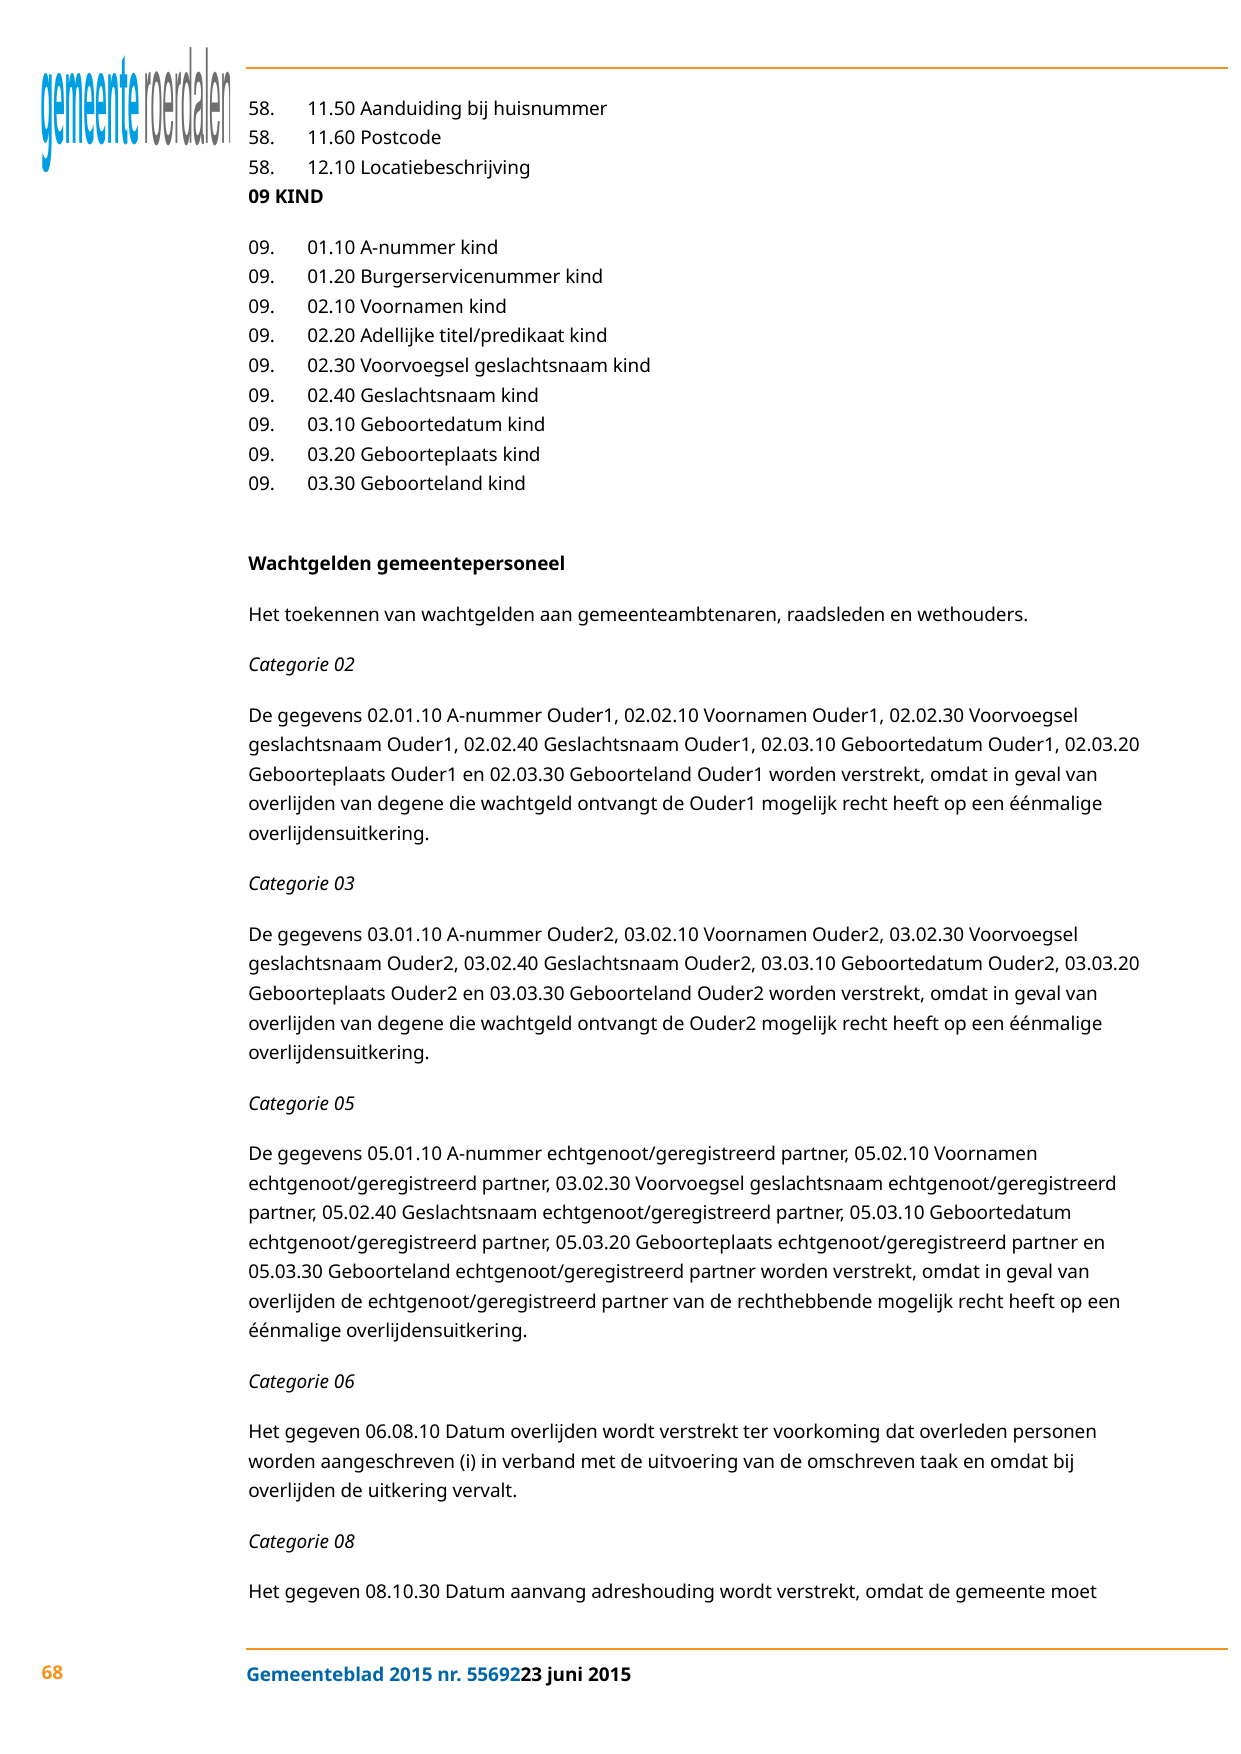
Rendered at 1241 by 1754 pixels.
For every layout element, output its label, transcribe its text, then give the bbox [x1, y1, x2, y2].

list 12.10 Locatiebeschrijving [248, 154, 1152, 180]
text Categorie 02 [248, 651, 1152, 677]
text Categorie 08 [248, 1528, 1152, 1554]
list 02.40 Geslachtsnaam kind [248, 382, 1152, 408]
list 03.20 Geboorteplaats kind [248, 441, 1152, 467]
text Wachtgelden gemeentepersoneel [248, 551, 1152, 576]
list 01.20 Burgerservicenummer kind [248, 263, 1152, 289]
list 11.50 Aanduiding bij huisnummer [248, 95, 1152, 121]
list 03.30 Geboorteland kind [248, 471, 1152, 496]
list 11.60 Postcode [248, 124, 1152, 150]
text Categorie 05 [248, 1090, 1152, 1116]
text Categorie 03 [248, 871, 1152, 896]
picture [41, 134, 48, 172]
list 02.30 Voorvoegsel geslachtsnaam kind [248, 352, 1152, 378]
text Het gegeven 08.10.30 Datum aanvang adreshouding wordt verstrekt, omdat de gemeente moet [248, 1578, 1152, 1604]
text De gegevens 02.01.10 A-nummer Ouder1, 02.02.10 Voornamen Ouder1, 02.02.30 Voorvoegsel geslachtsnaam Ouder1, 02.02.40 Geslachtsnaam Ouder1, 02.03.10 Geboortedatum Ouder1, 02.03.20 Geboorteplaats Ouder1 en 02.03.30 Geboorteland Ouder1 worden verstrekt, omdat in geval van overlijden van degene die wachtgeld ontvangt de Ouder1 mogelijk recht heeft op een éénmalige overlijdensuitkering. [248, 702, 1152, 846]
text Het gegeven 06.08.10 Datum overlijden wordt verstrekt ter voorkoming dat overleden personen worden aangeschreven (i) in verband met de uitvoering van de omschreven taak en omdat bij overlijden de uitkering vervalt. [248, 1418, 1152, 1503]
list 02.10 Voornamen kind [248, 293, 1152, 319]
text De gegevens 05.01.10 A-nummer echtgenoot/geregistreerd partner, 05.02.10 Voornamen echtgenoot/geregistreerd partner, 03.02.30 Voorvoegsel geslachtsnaam echtgenoot/geregistreerd partner, 05.02.40 Geslachtsnaam echtgenoot/geregistreerd partner, 05.03.10 Geboortedatum echtgenoot/geregistreerd partner, 05.03.20 Geboorteplaats echtgenoot/geregistreerd partner en 05.03.30 Geboorteland echtgenoot/geregistreerd partner worden verstrekt, omdat in geval van overlijden de echtgenoot/geregistreerd partner van de rechthebbende mogelijk recht heeft op een éénmalige overlijdensuitkering. [248, 1140, 1152, 1343]
text De gegevens 03.01.10 A-nummer Ouder2, 03.02.10 Voornamen Ouder2, 03.02.30 Voorvoegsel geslachtsnaam Ouder2, 03.02.40 Geslachtsnaam Ouder2, 03.03.10 Geboortedatum Ouder2, 03.03.20 Geboorteplaats Ouder2 en 03.03.30 Geboorteland Ouder2 worden verstrekt, omdat in geval van overlijden van degene die wachtgeld ontvangt de Ouder2 mogelijk recht heeft op een éénmalige overlijdensuitkering. [248, 921, 1152, 1065]
list 02.20 Adellijke titel/predikaat kind [248, 323, 1152, 348]
text Categorie 06 [248, 1368, 1152, 1394]
picture [41, 47, 231, 172]
text Het toekennen van wachtgelden aan gemeenteambtenaren, raadsleden en wethouders. [248, 601, 1152, 627]
list 03.10 Geboortedatum kind [248, 411, 1152, 437]
list 01.10 A-nummer kind [248, 234, 1152, 260]
text 09 KIND [248, 183, 1152, 209]
